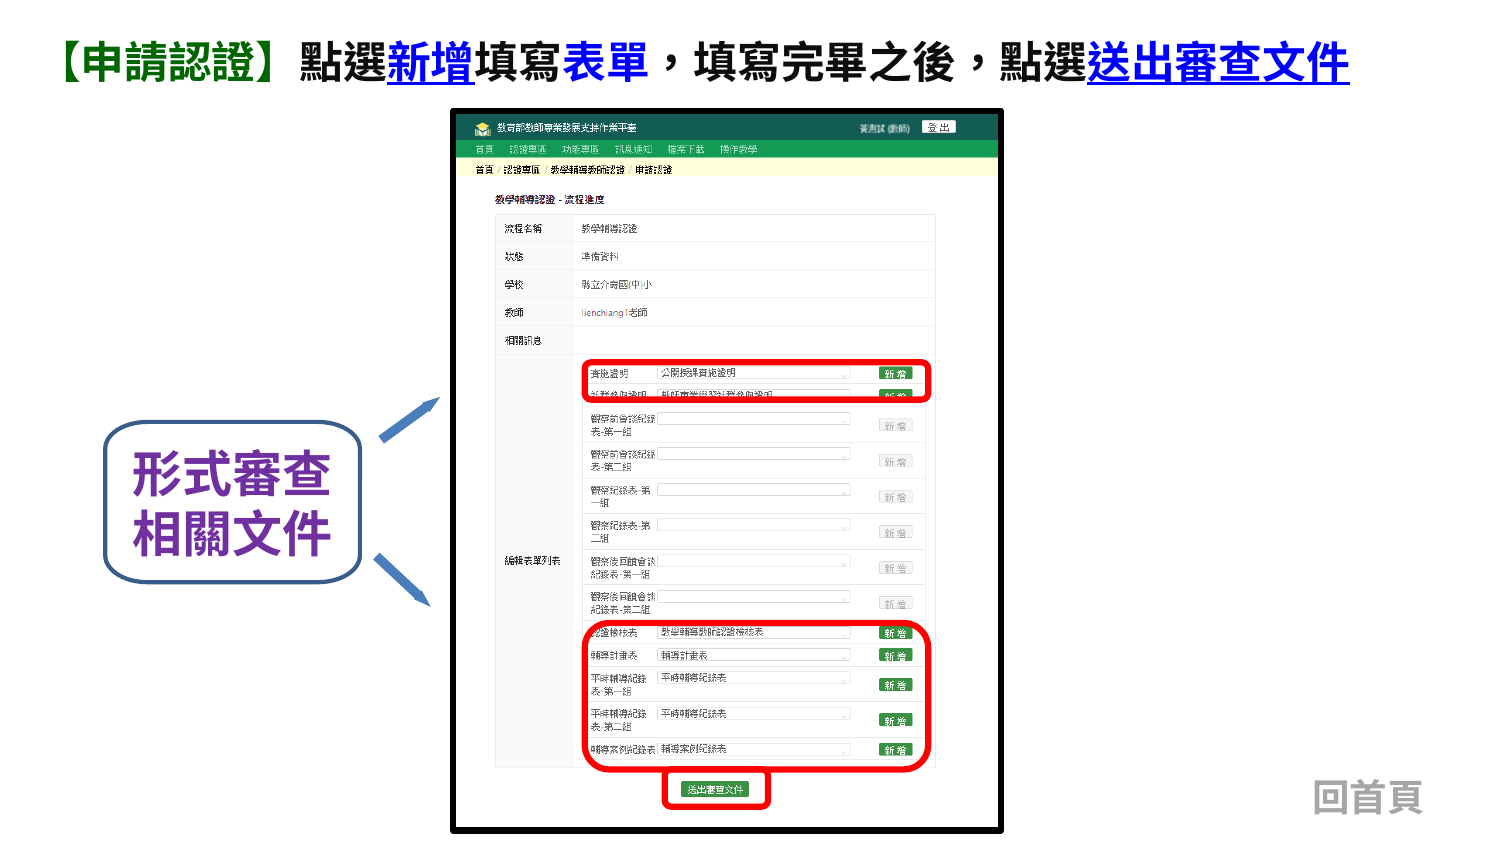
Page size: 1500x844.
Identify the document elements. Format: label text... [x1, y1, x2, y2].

picture [456, 113, 998, 828]
text_box 形式審查相關文件 [105, 421, 361, 583]
text_box 【申請認證】點選新增填寫表單，填寫完畢之後，點選送出審查文件 [26, 29, 1500, 93]
